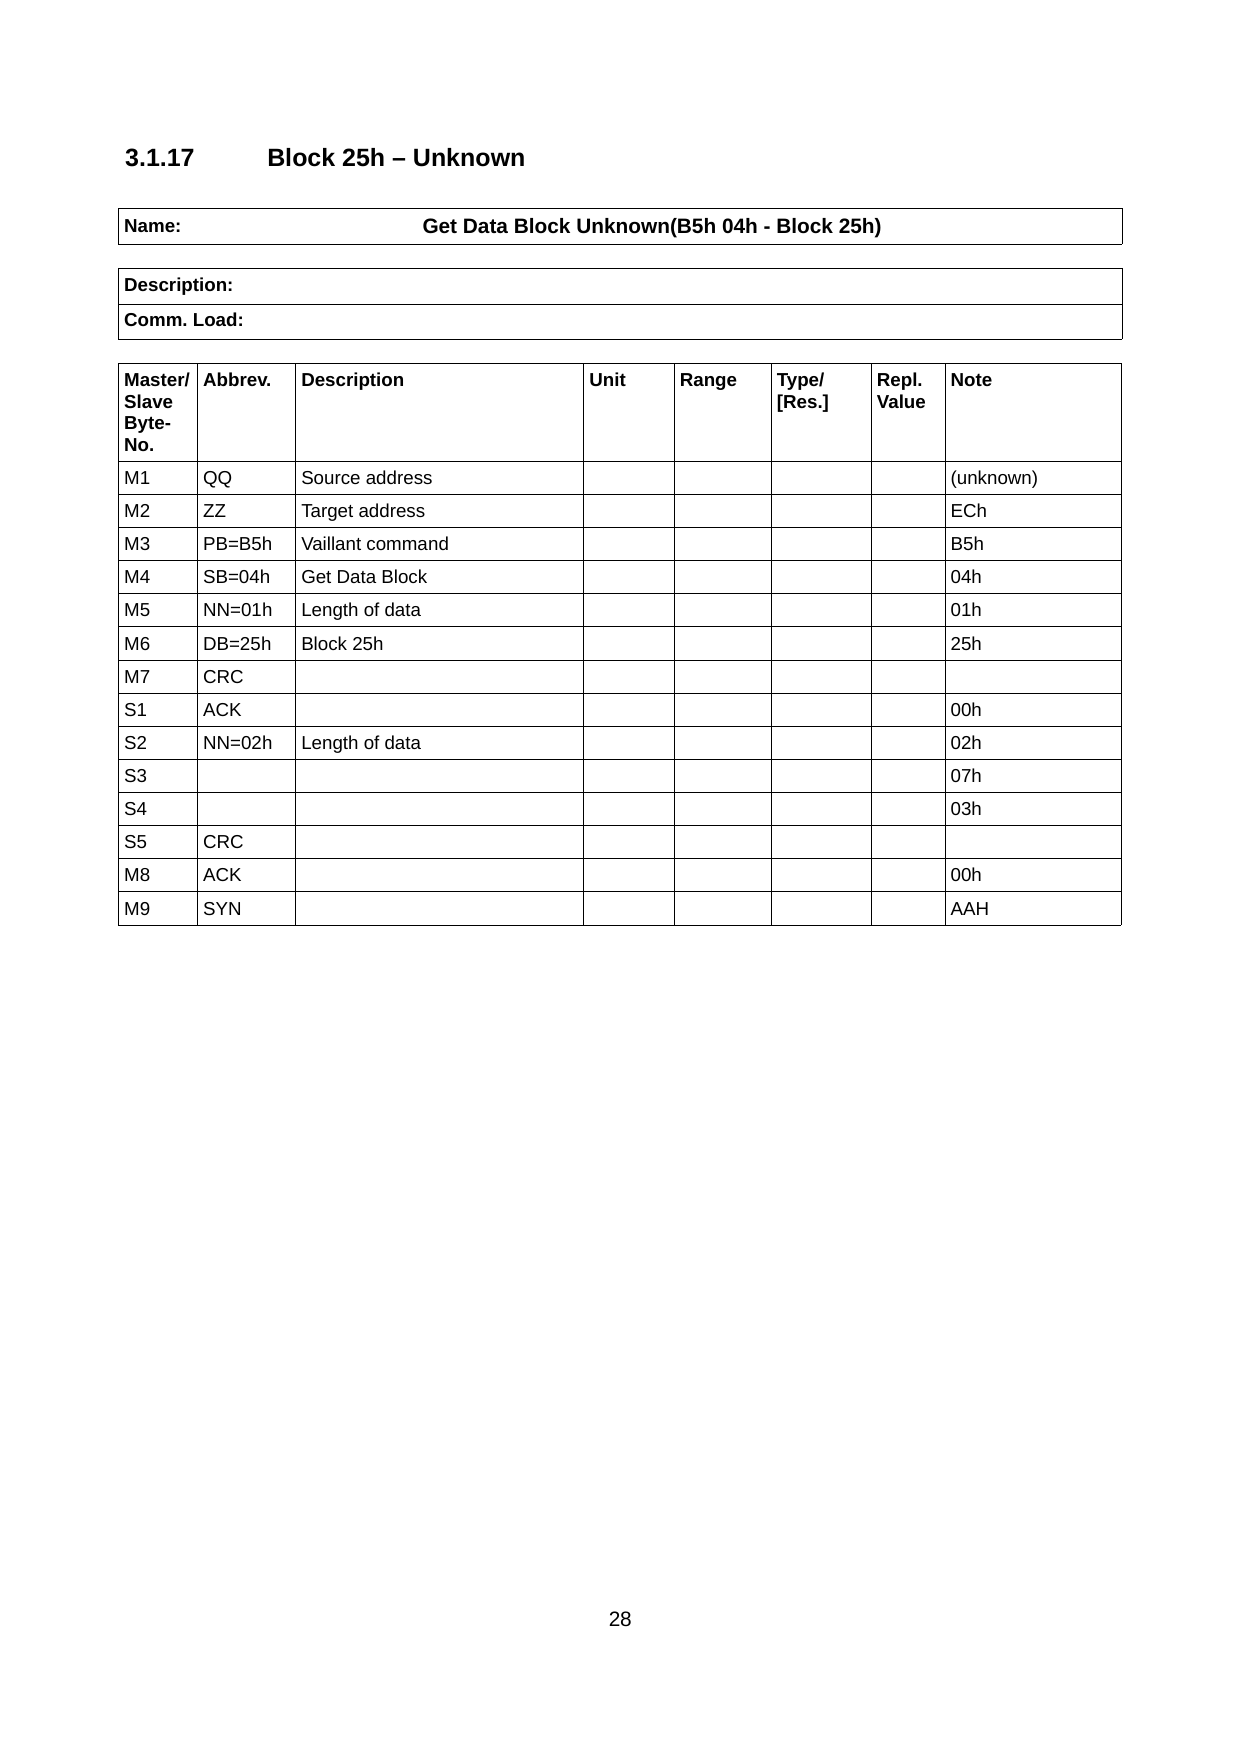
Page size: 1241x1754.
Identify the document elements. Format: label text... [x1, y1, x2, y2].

table_cell ACK [198, 859, 295, 891]
table_header Description [296, 364, 583, 461]
table_cell S5 [119, 826, 197, 858]
table_cell [772, 627, 871, 659]
table_cell PB=B5h [198, 528, 295, 560]
table_cell [872, 694, 945, 726]
table_cell [872, 892, 945, 924]
table_cell [675, 694, 771, 726]
table_cell Length of data [296, 594, 583, 626]
table_cell Comm. Load: [119, 305, 416, 339]
table_cell Length of data [296, 727, 583, 759]
table_cell AAH [946, 892, 1121, 924]
table_cell [772, 793, 871, 825]
table_cell [872, 462, 945, 494]
table_cell Vaillant command [296, 528, 583, 560]
table_cell M8 [119, 859, 197, 891]
table_cell B5h [946, 528, 1121, 560]
table_header Unit [584, 364, 674, 461]
table_cell [872, 793, 945, 825]
table_cell [772, 892, 871, 924]
subtitle Block 25h – Unknown [118, 143, 1122, 172]
table_header Abbrev. [198, 364, 295, 461]
table_cell DB=25h [198, 627, 295, 659]
table_cell [584, 462, 674, 494]
table_cell (unknown) [946, 462, 1121, 494]
table_cell [772, 594, 871, 626]
table_cell Get Data Block [296, 561, 583, 593]
table_header Name: [119, 209, 416, 244]
table_cell NN=02h [198, 727, 295, 759]
table_cell 01h [946, 594, 1121, 626]
table_cell Block 25h [296, 627, 583, 659]
table_cell [946, 826, 1121, 858]
table_cell S4 [119, 793, 197, 825]
table_cell M9 [119, 892, 197, 924]
table_cell [675, 627, 771, 659]
table_header [416, 269, 1122, 303]
table_cell [584, 826, 674, 858]
table_cell [772, 528, 871, 560]
table_cell [872, 561, 945, 593]
table_cell [872, 528, 945, 560]
table_cell [198, 760, 295, 792]
table_cell Target address [296, 495, 583, 527]
table_cell [675, 528, 771, 560]
table_cell [675, 859, 771, 891]
table_cell [584, 859, 674, 891]
table_cell 00h [946, 859, 1121, 891]
table_cell S3 [119, 760, 197, 792]
table_cell [772, 760, 871, 792]
table_cell [584, 694, 674, 726]
table_cell [584, 495, 674, 527]
table_cell [296, 661, 583, 693]
table_cell NN=01h [198, 594, 295, 626]
table_cell 03h [946, 793, 1121, 825]
table_cell 25h [946, 627, 1121, 659]
table_header Range [675, 364, 771, 461]
table_cell [296, 760, 583, 792]
table_cell 00h [946, 694, 1121, 726]
table_cell M6 [119, 627, 197, 659]
table_header Type/ [Res.] [772, 364, 871, 461]
table_cell SYN [198, 892, 295, 924]
table_cell [584, 528, 674, 560]
table_cell [675, 727, 771, 759]
table_cell [675, 826, 771, 858]
table_cell S1 [119, 694, 197, 726]
table_cell [675, 594, 771, 626]
table_cell [872, 594, 945, 626]
table_cell [584, 727, 674, 759]
table_cell [584, 892, 674, 924]
table_cell [296, 892, 583, 924]
table_cell M4 [119, 561, 197, 593]
table_cell [296, 826, 583, 858]
table_cell [198, 793, 295, 825]
table_cell 07h [946, 760, 1121, 792]
table_cell 02h [946, 727, 1121, 759]
table_cell Source address [296, 462, 583, 494]
table_cell M2 [119, 495, 197, 527]
table_header Note [946, 364, 1121, 461]
table_cell [772, 561, 871, 593]
table_header Get Data Block Unknown(B5h 04h - Block 25h) [416, 209, 1122, 244]
table_cell CRC [198, 661, 295, 693]
table_cell [772, 826, 871, 858]
table_cell [296, 694, 583, 726]
table_cell ZZ [198, 495, 295, 527]
table_cell [772, 859, 871, 891]
table_cell M3 [119, 528, 197, 560]
table_cell [772, 727, 871, 759]
table_cell ACK [198, 694, 295, 726]
table_header Description: [119, 269, 416, 303]
table_cell [584, 561, 674, 593]
table_cell [772, 661, 871, 693]
table_cell [675, 892, 771, 924]
table_cell [675, 760, 771, 792]
table_cell [872, 495, 945, 527]
table_cell [296, 793, 583, 825]
table_cell [675, 561, 771, 593]
table_cell [772, 694, 871, 726]
table_cell [584, 661, 674, 693]
table_cell SB=04h [198, 561, 295, 593]
table_cell M1 [119, 462, 197, 494]
table_cell [872, 661, 945, 693]
table_cell [946, 661, 1121, 693]
table_cell [872, 859, 945, 891]
table_cell 04h [946, 561, 1121, 593]
table_cell [872, 826, 945, 858]
table_cell [416, 305, 1122, 339]
table_cell [675, 661, 771, 693]
table_cell [772, 495, 871, 527]
table_cell [675, 495, 771, 527]
table_cell [675, 793, 771, 825]
table_cell [675, 462, 771, 494]
table_cell [584, 594, 674, 626]
table_cell CRC [198, 826, 295, 858]
table_cell QQ [198, 462, 295, 494]
table_cell [584, 793, 674, 825]
table_header Master/ Slave Byte-No. [119, 364, 197, 461]
table_cell M7 [119, 661, 197, 693]
table_cell [872, 760, 945, 792]
table_cell [872, 627, 945, 659]
table_cell [584, 627, 674, 659]
table_cell [296, 859, 583, 891]
table_cell [584, 760, 674, 792]
table_cell ECh [946, 495, 1121, 527]
table_cell [872, 727, 945, 759]
table_cell [772, 462, 871, 494]
table_header Repl. Value [872, 364, 945, 461]
table_cell S2 [119, 727, 197, 759]
table_cell M5 [119, 594, 197, 626]
